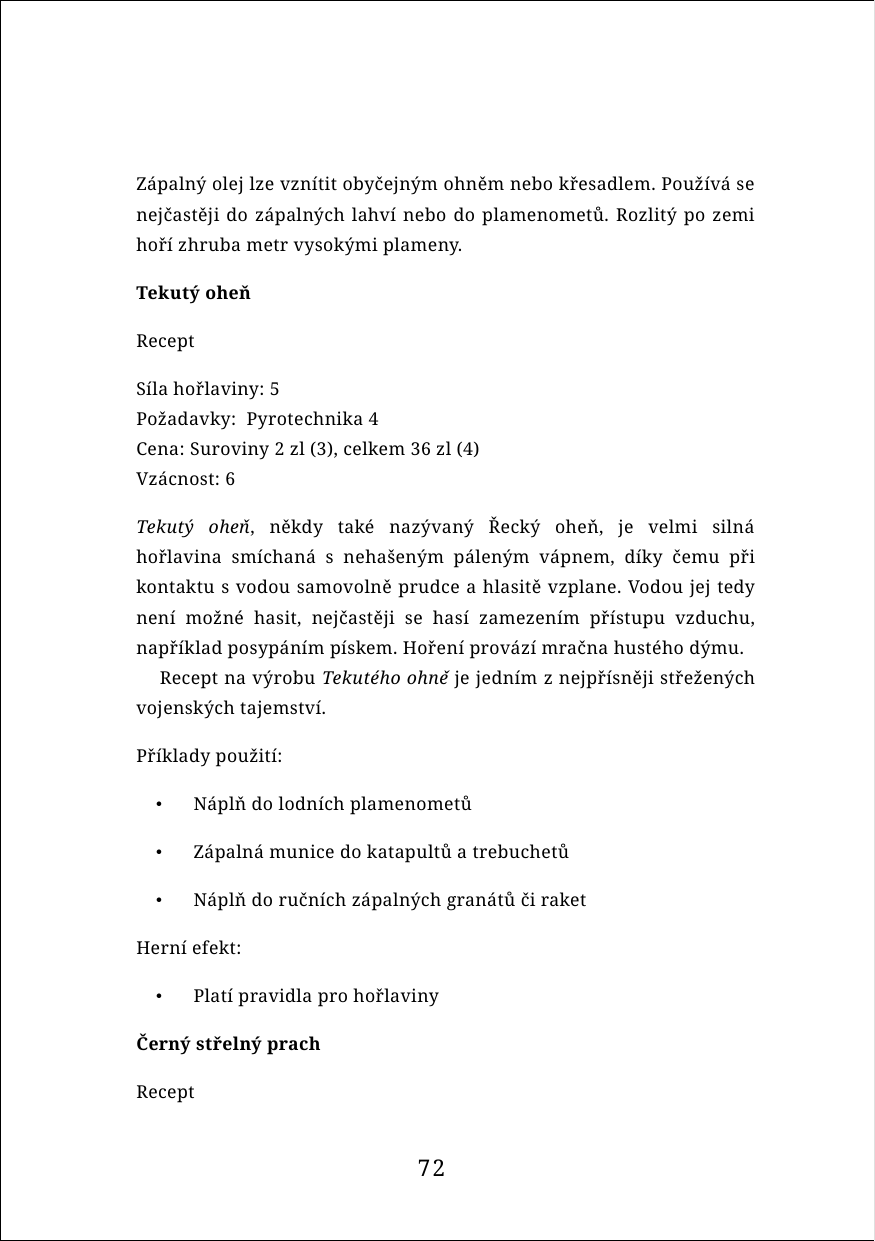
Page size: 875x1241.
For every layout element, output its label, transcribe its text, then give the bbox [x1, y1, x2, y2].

text Černý střelný prach [136, 1031, 756, 1055]
list Platí pravidla pro hořlaviny [156, 983, 756, 1007]
text Tekutý oheň [136, 280, 756, 304]
text Příklady použití: [136, 744, 756, 768]
text Recept [136, 328, 756, 352]
list Náplň do ručních zápalných granátů či raket [156, 887, 756, 912]
text Herní efekt: [136, 935, 756, 959]
text Recept [136, 1079, 756, 1103]
list Zápalná munice do katapultů a trebuchetů [156, 839, 756, 864]
text Tekutý oheň, někdy také nazývaný Řecký oheň, je velmi silná hořlavina smíchaná s nehašeným páleným vápnem, díky čemu při kontaktu s vodou samovolně prudce a hlasitě vzplane. Vodou jej tedy není možné hasit, nejčastěji se hasí zamezením přístupu vzduchu, například posypáním pískem. Hoření provází mračna hustého dýmu. Recept na výrobu Tekutého ohně je jedním z nejpřísněji střežených vojenských tajemství. [136, 514, 756, 720]
text Síla hořlaviny: 5 Požadavky: Pyrotechnika 4 Cena: Suroviny 2 zl (3), celkem 36 zl (4) Vzácnost: 6 [136, 376, 756, 491]
text Zápalný olej lze vznítit obyčejným ohněm nebo křesadlem. Používá se nejčastěji do zápalných lahví nebo do plamenometů. Rozlitý po zemi hoří zhruba metr vysokými plameny. [136, 172, 756, 256]
list Náplň do lodních plamenometů [156, 792, 756, 816]
